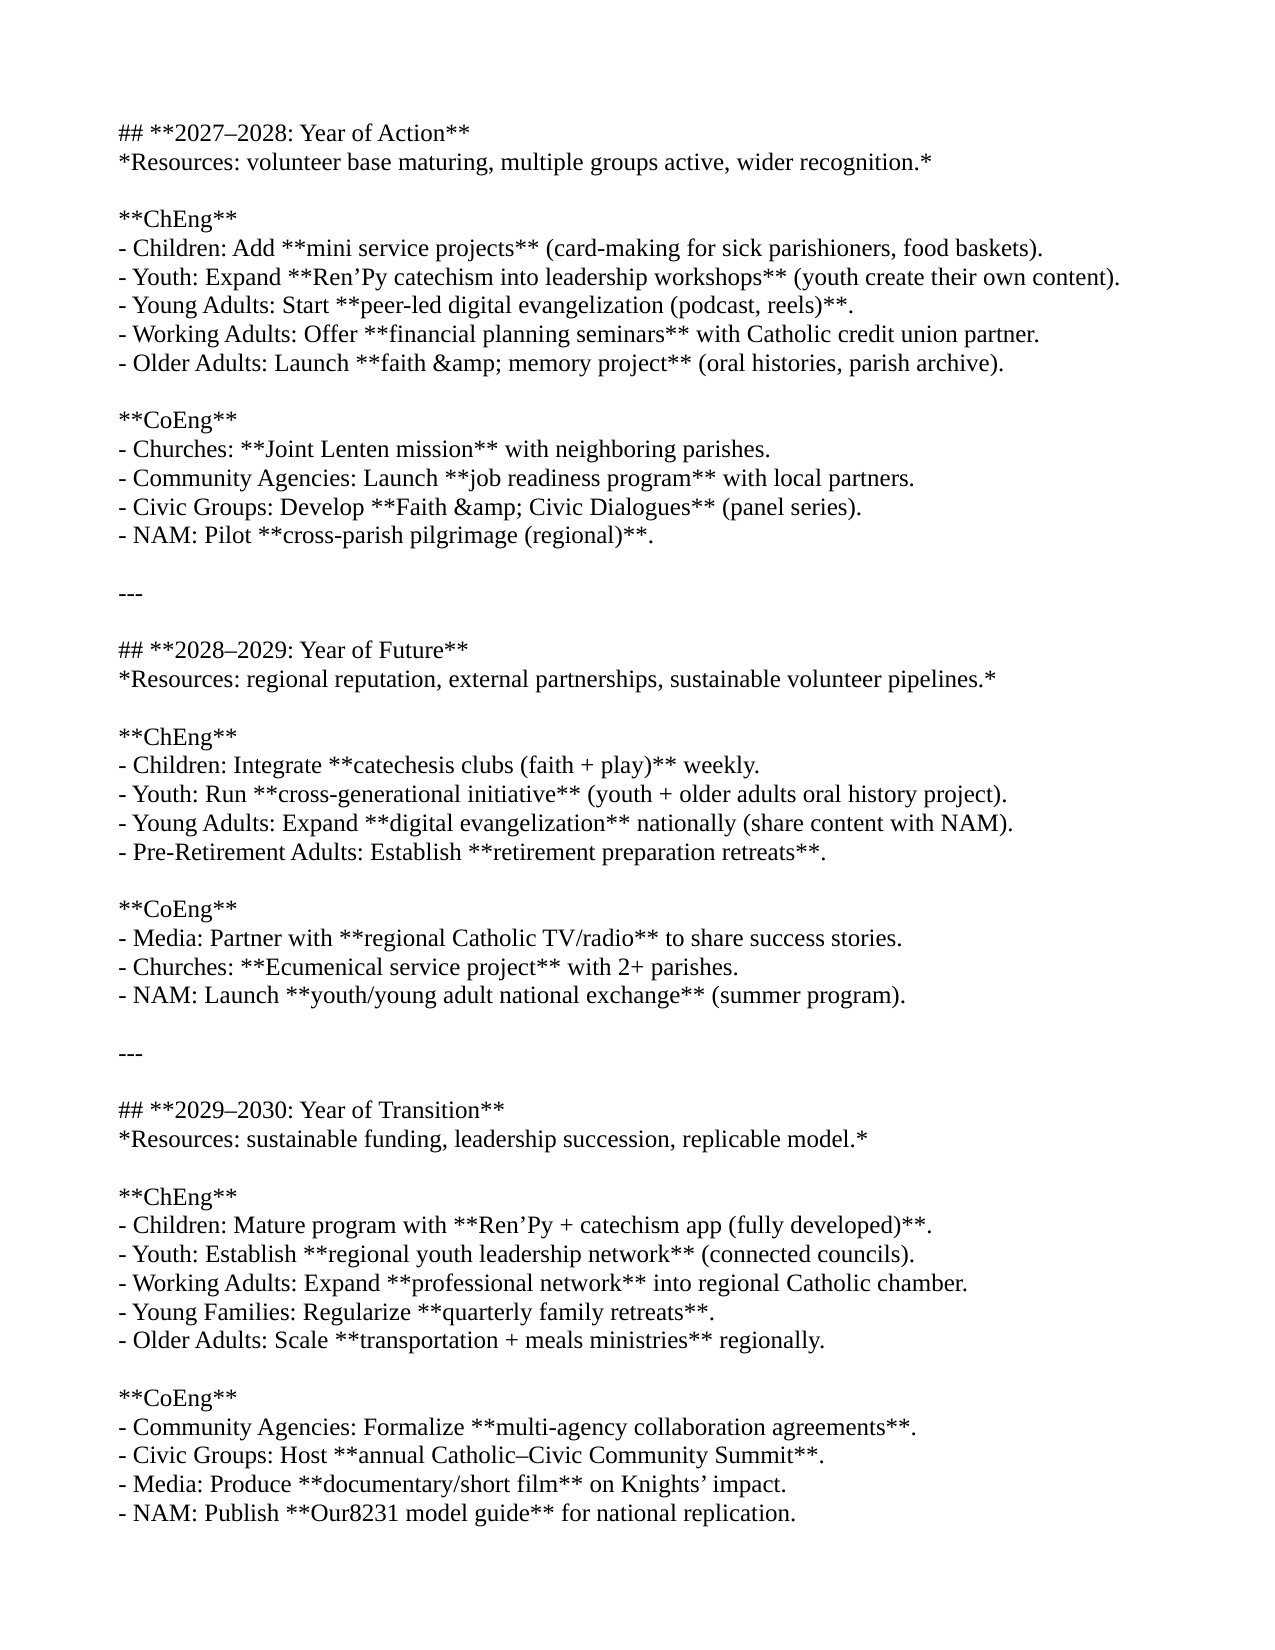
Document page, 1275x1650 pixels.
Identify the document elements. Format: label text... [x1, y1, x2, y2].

text *Resources: regional reputation, external partnerships, sustainable volunteer pipelines.* [118, 664, 1157, 693]
text - Community Agencies: Formalize **multi-agency collaboration agreements**. [118, 1412, 1157, 1441]
text - Youth: Run **cross-generational initiative** (youth + older adults oral history project). [118, 779, 1157, 808]
text **CoEng** [118, 1383, 1157, 1412]
text - Working Adults: Offer **financial planning seminars** with Catholic credit union partner. [118, 319, 1157, 348]
text - Young Adults: Start **peer-led digital evangelization (podcast, reels)**. [118, 291, 1157, 319]
text *Resources: sustainable funding, leadership succession, replicable model.* [118, 1124, 1157, 1153]
text - Pre-Retirement Adults: Establish **retirement preparation retreats**. [118, 837, 1157, 866]
text **ChEng** [118, 204, 1157, 233]
text **CoEng** [118, 406, 1157, 434]
text - Community Agencies: Launch **job readiness program** with local partners. [118, 463, 1157, 492]
text - Older Adults: Scale **transportation + meals ministries** regionally. [118, 1326, 1157, 1354]
text - Children: Integrate **catechesis clubs (faith + play)** weekly. [118, 751, 1157, 779]
text *Resources: volunteer base maturing, multiple groups active, wider recognition.* [118, 147, 1157, 176]
text **CoEng** [118, 894, 1157, 923]
text - NAM: Pilot **cross-parish pilgrimage (regional)**. [118, 521, 1157, 549]
text --- [118, 578, 1157, 607]
text - Media: Produce **documentary/short film** on Knights’ impact. [118, 1469, 1157, 1498]
text - Children: Mature program with **Ren’Py + catechism app (fully developed)**. [118, 1211, 1157, 1239]
text - Civic Groups: Develop **Faith &amp; Civic Dialogues** (panel series). [118, 492, 1157, 521]
text - Youth: Establish **regional youth leadership network** (connected councils). [118, 1239, 1157, 1268]
text --- [118, 1038, 1157, 1067]
text - NAM: Launch **youth/young adult national exchange** (summer program). [118, 981, 1157, 1009]
text - Young Adults: Expand **digital evangelization** nationally (share content with NAM). [118, 808, 1157, 837]
text - Civic Groups: Host **annual Catholic–Civic Community Summit**. [118, 1441, 1157, 1469]
text - NAM: Publish **Our8231 model guide** for national replication. [118, 1498, 1157, 1527]
text **ChEng** [118, 1182, 1157, 1211]
text - Older Adults: Launch **faith &amp; memory project** (oral histories, parish archive). [118, 348, 1157, 377]
text - Churches: **Joint Lenten mission** with neighboring parishes. [118, 434, 1157, 463]
text - Youth: Expand **Ren’Py catechism into leadership workshops** (youth create their own content). [118, 262, 1157, 291]
text ## **2027–2028: Year of Action** [118, 118, 1157, 147]
text - Young Families: Regularize **quarterly family retreats**. [118, 1297, 1157, 1326]
text - Media: Partner with **regional Catholic TV/radio** to share success stories. [118, 923, 1157, 952]
text - Working Adults: Expand **professional network** into regional Catholic chamber. [118, 1268, 1157, 1297]
text ## **2029–2030: Year of Transition** [118, 1096, 1157, 1124]
text **ChEng** [118, 722, 1157, 751]
text - Churches: **Ecumenical service project** with 2+ parishes. [118, 952, 1157, 981]
text ## **2028–2029: Year of Future** [118, 636, 1157, 664]
text - Children: Add **mini service projects** (card-making for sick parishioners, food baskets). [118, 233, 1157, 262]
